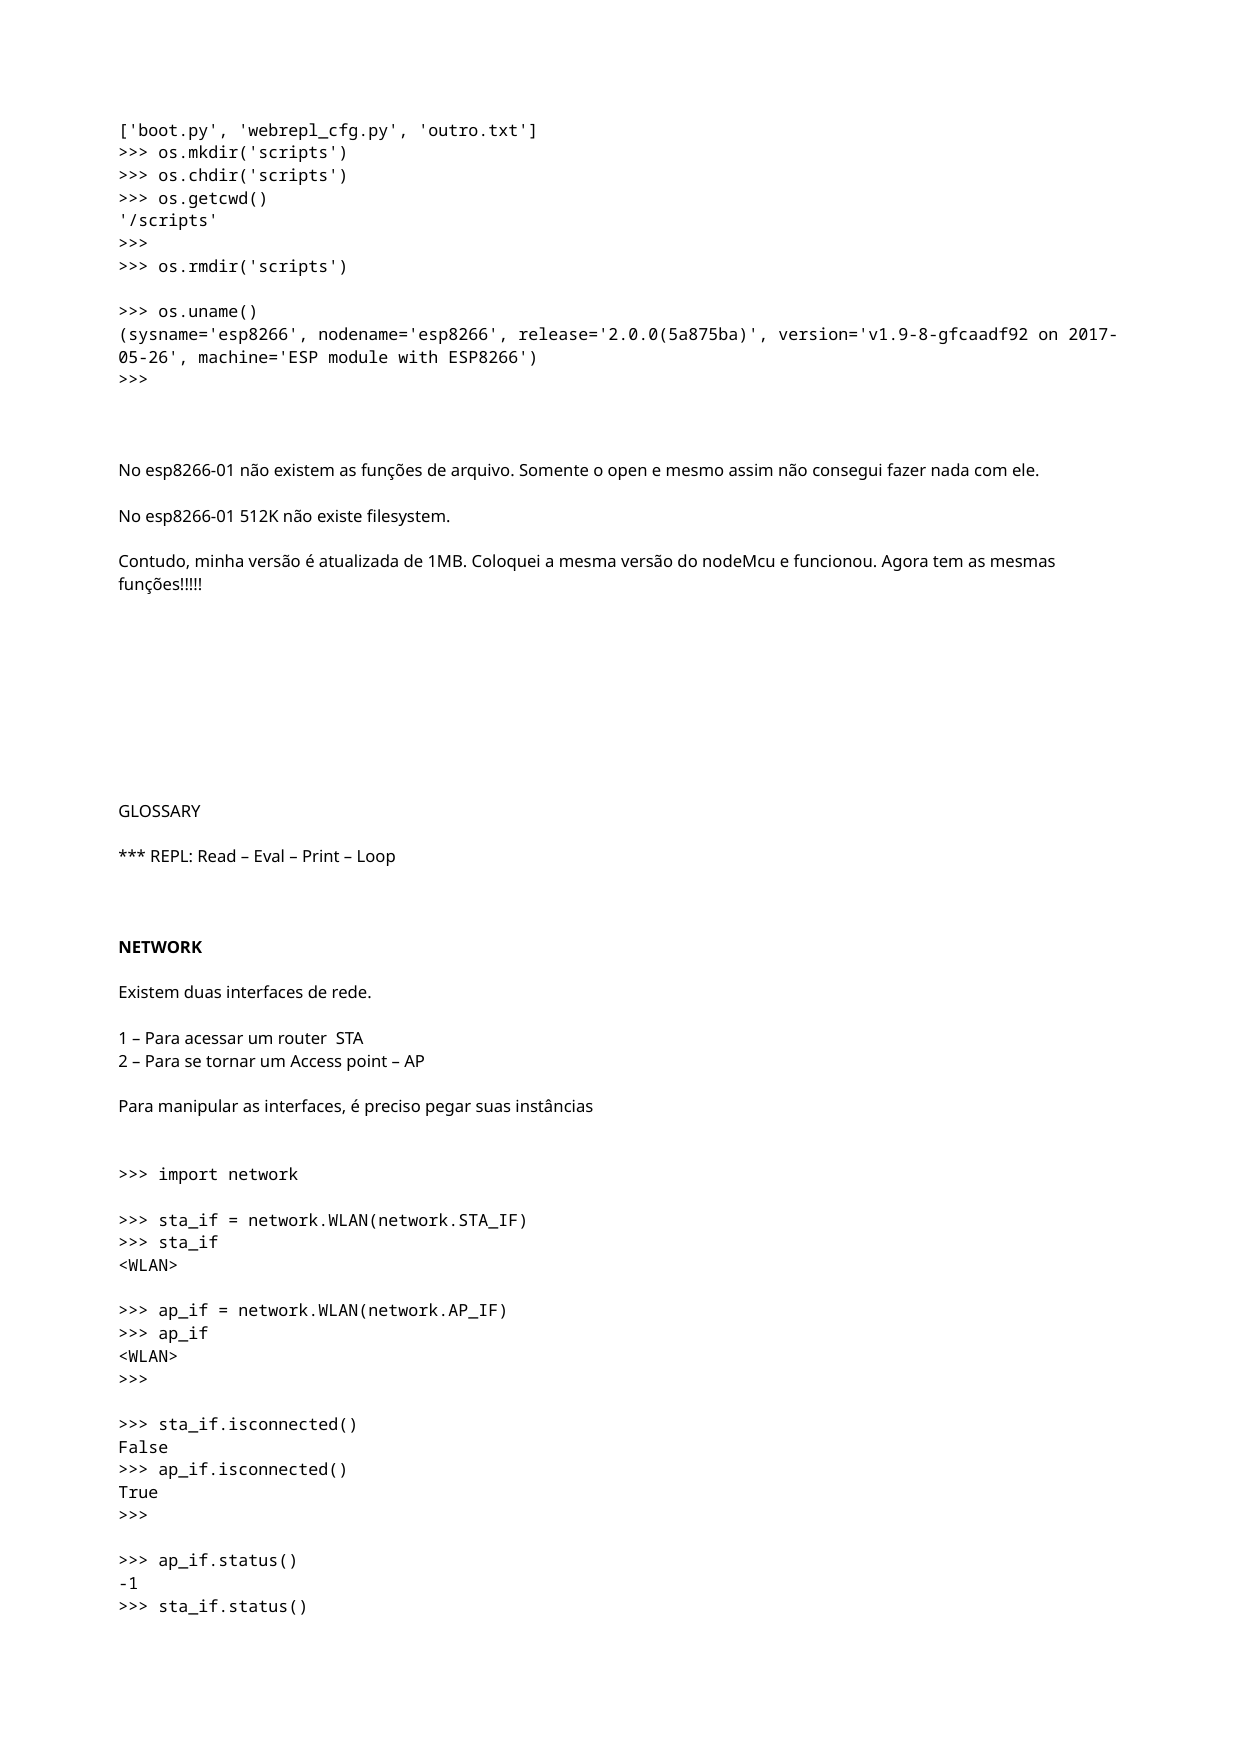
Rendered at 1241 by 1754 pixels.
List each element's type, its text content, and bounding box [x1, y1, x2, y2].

text >>> sta_if [118, 1231, 1122, 1253]
text -1 [118, 1571, 1122, 1594]
text >>> [118, 368, 1122, 391]
text True [118, 1481, 1122, 1503]
text <WLAN> [118, 1344, 1122, 1367]
text '/scripts' [118, 209, 1122, 232]
text (sysname='esp8266', nodename='esp8266', release='2.0.0(5a875ba)', version='v1.9-8-gfcaadf92 on 2017-05-26', machine='ESP module with ESP8266') [118, 322, 1122, 368]
text >>> import network [118, 1163, 1122, 1185]
text >>> ap_if.status() [118, 1549, 1122, 1571]
text >>> sta_if.isconnected() [118, 1412, 1122, 1435]
text >>> ap_if [118, 1322, 1122, 1344]
text <WLAN> [118, 1253, 1122, 1276]
text NETWORK [118, 936, 1122, 958]
text >>> sta_if.status() [118, 1594, 1122, 1617]
text Contudo, minha versão é atualizada de 1MB. Coloquei a mesma versão do nodeMcu e funcionou. Agora tem as mesmas funções!!!!! [118, 549, 1122, 595]
text >>> sta_if = network.WLAN(network.STA_IF) [118, 1208, 1122, 1231]
text >>> [118, 1503, 1122, 1526]
text 2 – Para se tornar um Access point – AP [118, 1049, 1122, 1072]
text >>> ap_if = network.WLAN(network.AP_IF) [118, 1299, 1122, 1322]
text Para manipular as interfaces, é preciso pegar suas instâncias [118, 1094, 1122, 1117]
text >>> os.uname() [118, 300, 1122, 322]
text ['boot.py', 'webrepl_cfg.py', 'outro.txt'] [118, 118, 1122, 141]
text >>> [118, 1367, 1122, 1390]
text No esp8266-01 512K não existe filesystem. [118, 504, 1122, 527]
text No esp8266-01 não existem as funções de arquivo. Somente o open e mesmo assim não consegui fazer nada com ele. [118, 459, 1122, 481]
text GLOSSARY [118, 799, 1122, 822]
text >>> ap_if.isconnected() [118, 1458, 1122, 1481]
text >>> os.rmdir('scripts') [118, 254, 1122, 277]
text 1 – Para acessar um router STA [118, 1026, 1122, 1049]
text *** REPL: Read – Eval – Print – Loop [118, 845, 1122, 867]
text >>> os.getcwd() [118, 186, 1122, 209]
text False [118, 1435, 1122, 1458]
text >>> os.chdir('scripts') [118, 163, 1122, 186]
text Existem duas interfaces de rede. [118, 981, 1122, 1004]
text >>> [118, 232, 1122, 254]
text >>> os.mkdir('scripts') [118, 141, 1122, 163]
